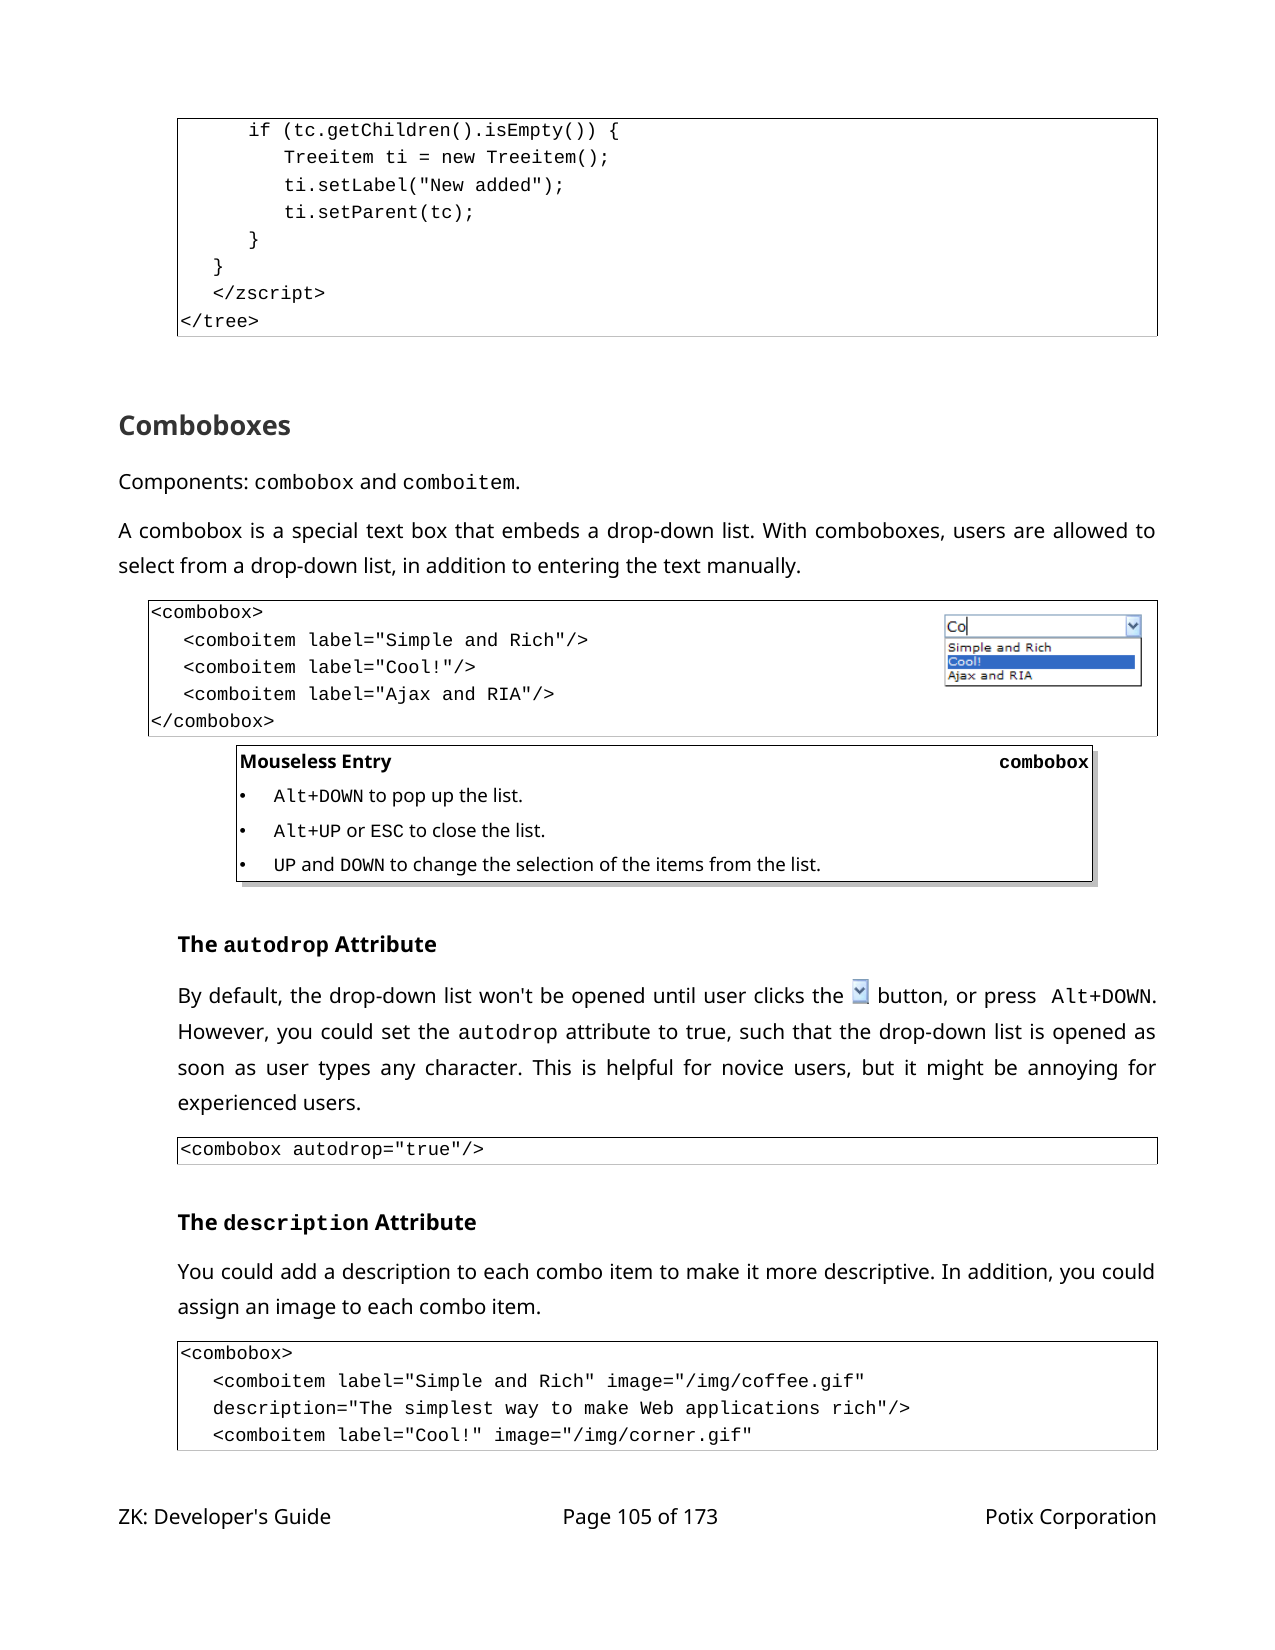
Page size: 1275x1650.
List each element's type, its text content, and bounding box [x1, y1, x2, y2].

text By default, the drop-down list won't be opened until user clicks the button, or press Alt+DOWN. However, you could set the autodrop attribute to true, such that the drop-down list is opened as soon as user types any character. This is helpful for novice users, but it might be annoying for experienced users. [177, 980, 1157, 1116]
text ti.setParent(tc); [178, 200, 1157, 224]
text <comboitem label="Cool!"/> [149, 654, 941, 679]
list Alt+UP or ESC to close the list. [237, 814, 1092, 843]
text </tree> [178, 308, 1157, 336]
subtitle Comboboxes [118, 407, 1157, 443]
text <comboitem label="Simple and Rich" image="/img/coffee.gif" [178, 1368, 1157, 1393]
text Mouseless Entry combobox [237, 746, 1092, 774]
picture [941, 612, 1150, 690]
text You could add a description to each combo item to make it more descriptive. In addition, you could assign an image to each combo item. [177, 1257, 1157, 1321]
text Treeitem ti = new Treeitem(); [178, 145, 1157, 169]
text if (tc.getChildren().isEmpty()) { [178, 119, 1157, 142]
text description="The simplest way to make Web applications rich"/> [178, 1396, 1157, 1420]
text <comboitem label="Simple and Rich"/> [149, 627, 941, 652]
text <comboitem label="Ajax and RIA"/> [149, 682, 1157, 706]
text </zscript> [178, 281, 1157, 306]
text </combobox> [149, 709, 1157, 736]
text <combobox> [149, 601, 1157, 624]
list Alt+DOWN to pop up the list. [237, 780, 1092, 808]
text <combobox autodrop="true"/> [178, 1138, 1157, 1164]
text } [178, 227, 1157, 251]
text <combobox> [178, 1342, 1157, 1366]
subtitle The description Attribute [177, 1206, 1157, 1237]
text A combobox is a special text box that embeds a drop-down list. With comboboxes, users are allowed to select from a drop-down list, in addition to entering the text manually. [118, 516, 1157, 579]
text <comboitem label="Cool!" image="/img/corner.gif" [178, 1423, 1157, 1450]
list UP and DOWN to change the selection of the items from the list. [237, 849, 1092, 881]
text Components: combobox and comboitem. [118, 467, 1157, 496]
text ti.setLabel("New added"); [178, 172, 1157, 197]
text } [178, 254, 1157, 278]
subtitle The autodrop Attribute [177, 929, 1157, 959]
picture [852, 979, 870, 1004]
